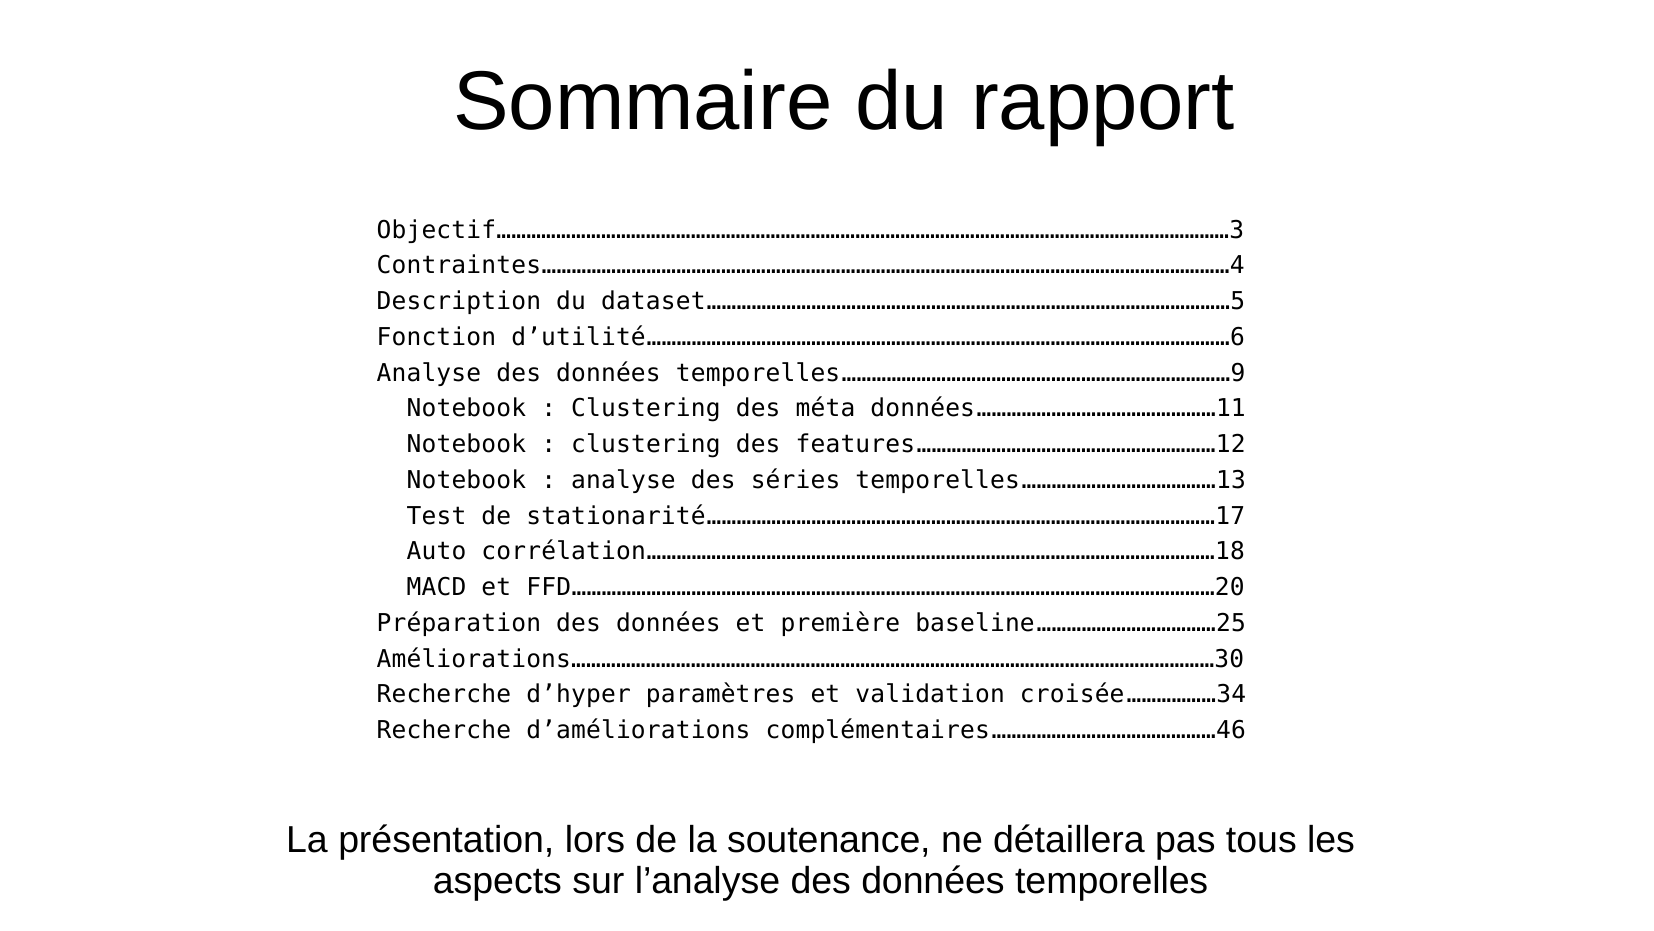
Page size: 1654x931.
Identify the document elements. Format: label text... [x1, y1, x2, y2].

text_box Sommaire du rapport [413, 47, 1276, 230]
list Objectif…………………………………………………………………………………………………………………………………3 Contraintes…………………………………………………………………………………………………………………………4 Description du dataset……………………………………………………………………………………………5 Fonction d’utilité………………………………………………………………………………………………………6 Analyse des données temporelles……………………………………………………………………9 Notebook : Clustering des méta données…………………………………………11 Notebook : clustering des features……………………………………………………12 Notebook : analyse des séries temporelles…………………………………13 Test de stationarité…………………………………………………………………………………………17 Auto corrélation……………………………………………………………………………………………………18 MACD et FFD…………………………………………………………………………………………………………………20 Préparation des données et première baseline………………………………25 Améliorations…………………………………………………………………………………………………………………30 Recherche d’hyper paramètres et validation croisée………………34 Recherche d’améliorations complémentaires………………………………………46 [334, 215, 1654, 755]
text_box La présentation, lors de la soutenance, ne détaillera pas tous les aspects sur l’analyse des données temporelles [271, 810, 1371, 910]
